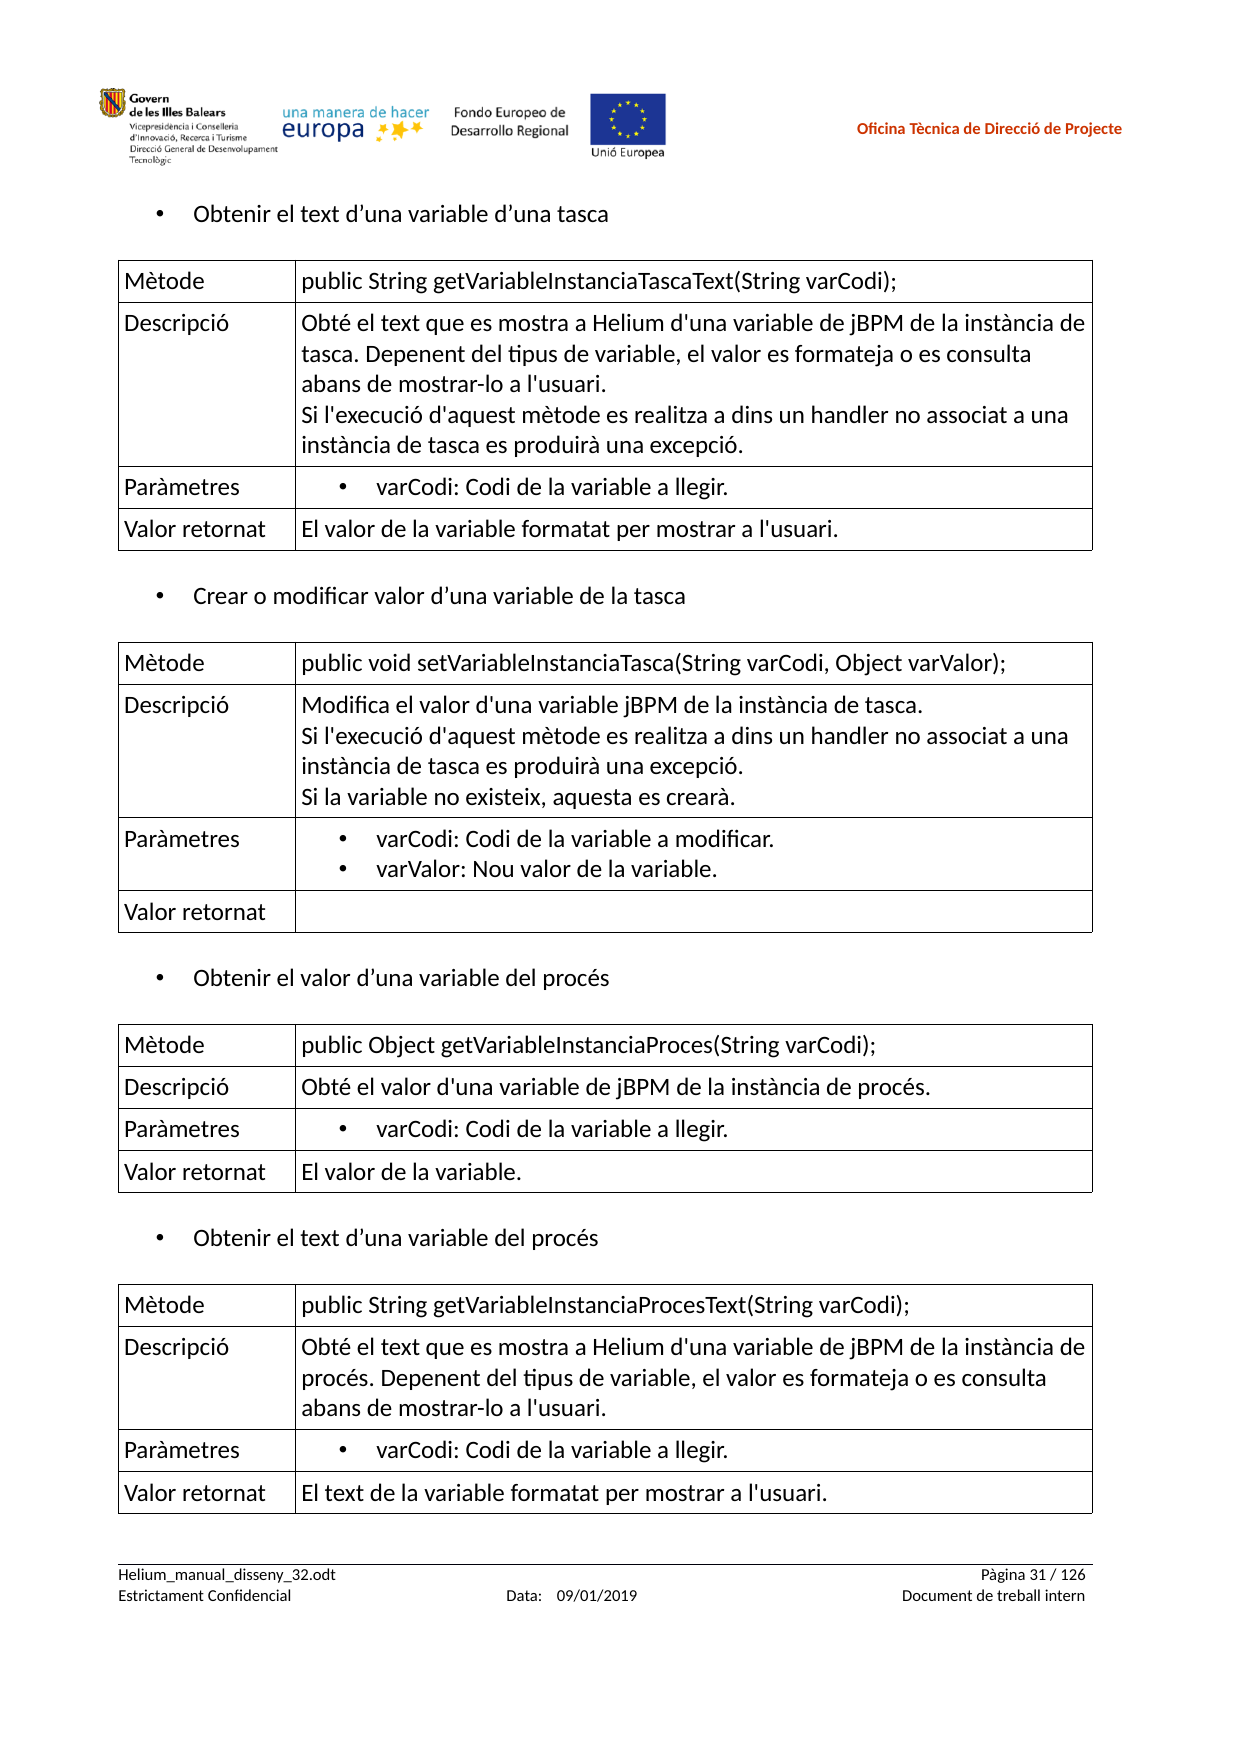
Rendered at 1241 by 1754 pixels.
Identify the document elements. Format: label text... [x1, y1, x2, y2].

table_cell Paràmetres [119, 467, 295, 508]
table_header Mètode [119, 643, 295, 684]
table_header Mètode [119, 1025, 295, 1066]
table_cell Valor retornat [119, 891, 295, 932]
list Obtenir el text d’una variable del procés [156, 1223, 1122, 1253]
table_cell Descripció [119, 1327, 295, 1429]
table_cell Paràmetres [119, 818, 295, 890]
table_cell Valor retornat [119, 1151, 295, 1192]
table_cell El valor de la variable. [296, 1151, 1092, 1192]
table_header public void setVariableInstanciaTasca(String varCodi, Object varValor); [296, 643, 1092, 684]
table_cell Obté el text que es mostra a Helium d'una variable de jBPM de la instància de procés. Depenent del tipus de variable, el valor es formateja o es consulta abans de mostrar-lo a l'usuari. [296, 1327, 1092, 1429]
table_cell Paràmetres [119, 1430, 295, 1471]
table_cell Descripció [119, 1067, 295, 1108]
table_header public String getVariableInstanciaProcesText(String varCodi); [296, 1285, 1092, 1326]
table_cell Paràmetres [119, 1109, 295, 1150]
table_header Mètode [119, 261, 295, 302]
table_cell varCodi: Codi de la variable a modificar. varValor: Nou valor de la variable. [296, 818, 1092, 890]
table_cell Descripció [119, 303, 295, 466]
picture [99, 87, 668, 166]
table_cell Obté el valor d'una variable de jBPM de la instància de procés. [296, 1067, 1092, 1108]
table_cell El valor de la variable formatat per mostrar a l'usuari. [296, 509, 1092, 550]
list Crear o modificar valor d’una variable de la tasca [156, 581, 1122, 611]
table_cell Modifica el valor d'una variable jBPM de la instància de tasca. Si l'execució d'aquest mètode es realitza a dins un handler no associat a una instància de tasca es produirà una excepció. Si la variable no existeix, aquesta es crearà. [296, 685, 1092, 817]
table_header Mètode [119, 1285, 295, 1326]
table_cell varCodi: Codi de la variable a llegir. [296, 467, 1092, 508]
table_cell Obté el text que es mostra a Helium d'una variable de jBPM de la instància de tasca. Depenent del tipus de variable, el valor es formateja o es consulta abans de mostrar-lo a l'usuari. Si l'execució d'aquest mètode es realitza a dins un handler no associat a una instància de tasca es produirà una excepció. [296, 303, 1092, 466]
list Obtenir el text d’una variable d’una tasca [156, 198, 1122, 229]
table_header public Object getVariableInstanciaProces(String varCodi); [296, 1025, 1092, 1066]
table_cell Valor retornat [119, 1472, 295, 1513]
table_cell Valor retornat [119, 509, 295, 550]
table_cell [296, 891, 1092, 932]
table_cell Descripció [119, 685, 295, 817]
table_cell varCodi: Codi de la variable a llegir. [296, 1430, 1092, 1471]
table_cell El text de la variable formatat per mostrar a l'usuari. [296, 1472, 1092, 1513]
table_cell varCodi: Codi de la variable a llegir. [296, 1109, 1092, 1150]
list Obtenir el valor d’una variable del procés [156, 963, 1122, 993]
table_header public String getVariableInstanciaTascaText(String varCodi); [296, 261, 1092, 302]
